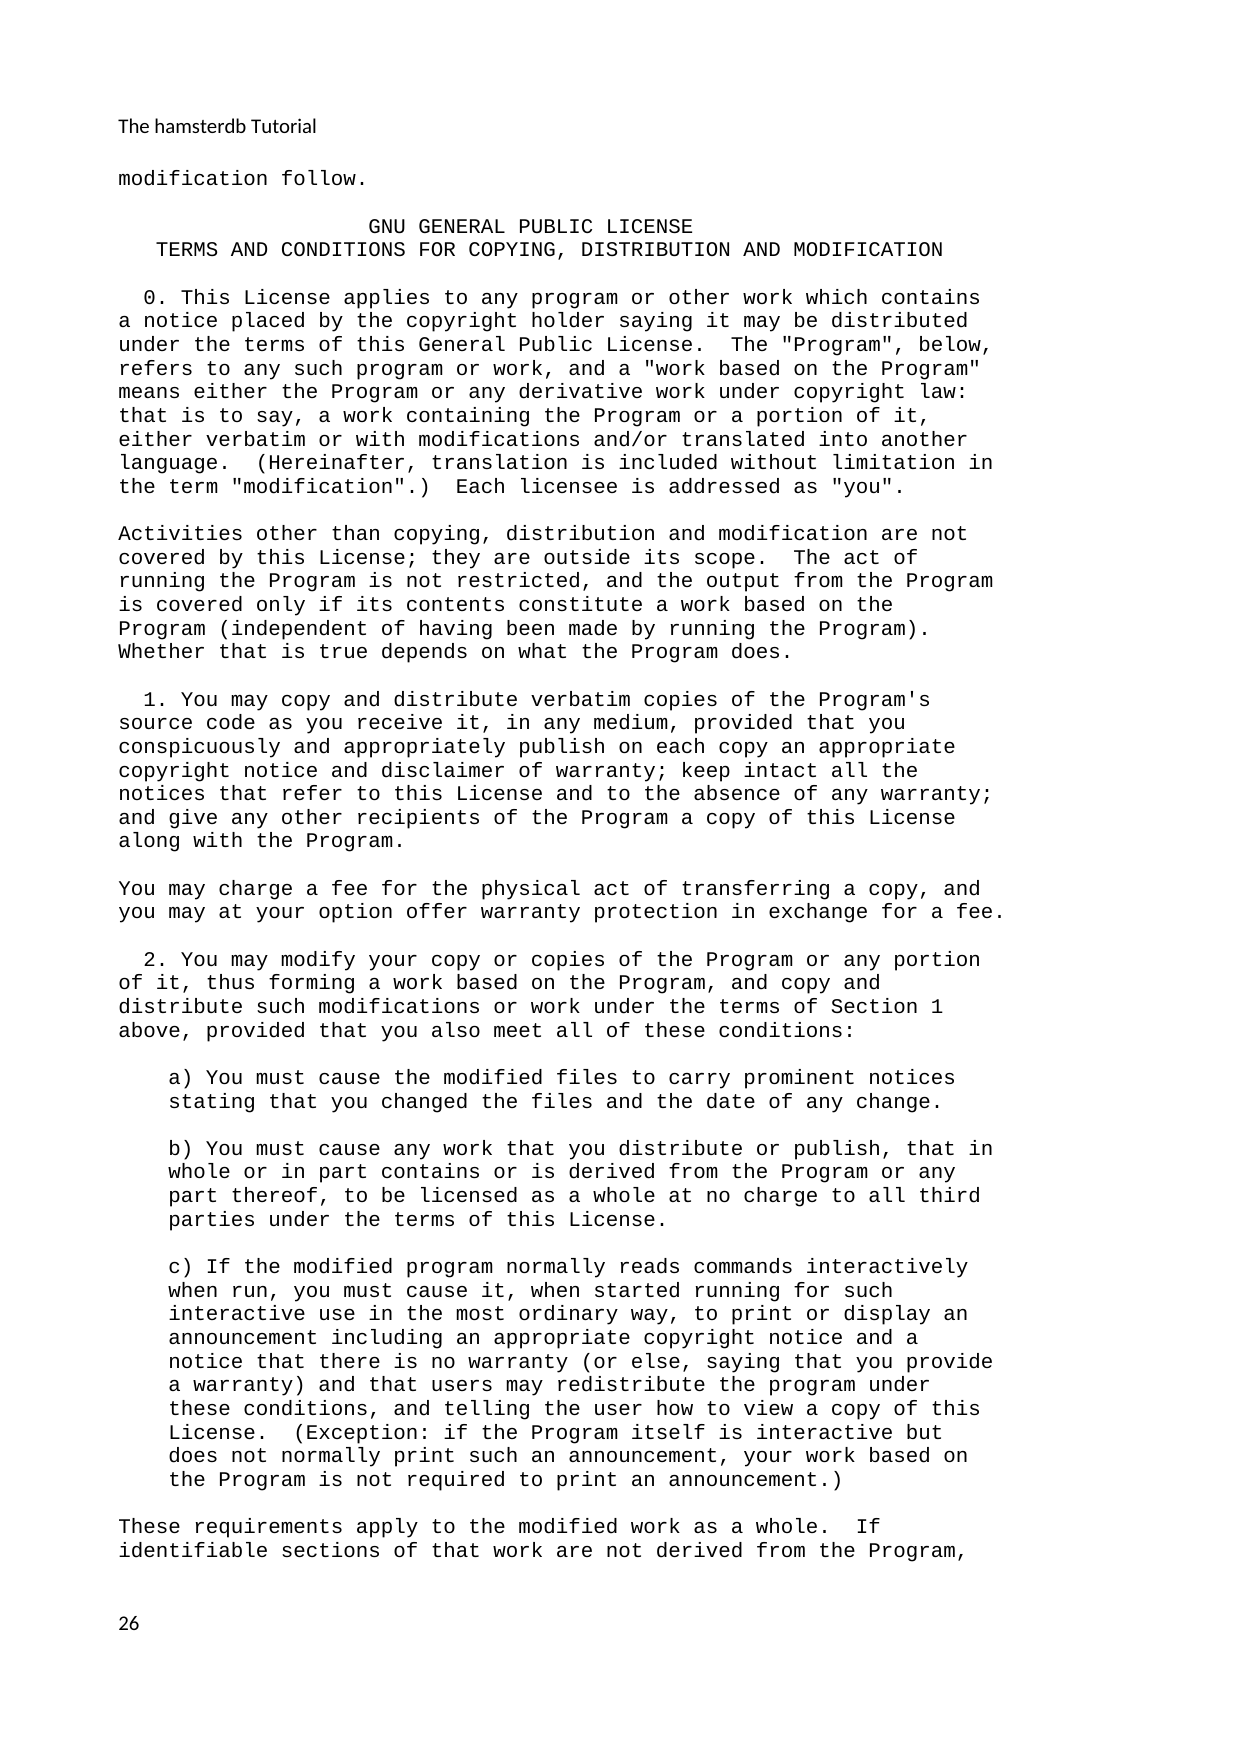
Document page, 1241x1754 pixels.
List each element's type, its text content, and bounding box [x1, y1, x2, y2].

text conspicuously and appropriately publish on each copy an appropriate [118, 736, 1122, 759]
text GNU GENERAL PUBLIC LICENSE [118, 216, 1122, 239]
text interactive use in the most ordinary way, to print or display an [118, 1303, 1122, 1327]
text does not normally print such an announcement, your work based on [118, 1445, 1122, 1469]
text Program (independent of having been made by running the Program). [118, 618, 1122, 641]
text running the Program is not restricted, and the output from the Program [118, 570, 1122, 594]
text identifiable sections of that work are not derived from the Program, [118, 1540, 1122, 1563]
text a warranty) and that users may redistribute the program under [118, 1374, 1122, 1398]
text License. (Exception: if the Program itself is interactive but [118, 1422, 1122, 1445]
text a notice placed by the copyright holder saying it may be distributed [118, 310, 1122, 334]
text that is to say, a work containing the Program or a portion of it, [118, 405, 1122, 428]
text either verbatim or with modifications and/or translated into another [118, 428, 1122, 452]
text TERMS AND CONDITIONS FOR COPYING, DISTRIBUTION AND MODIFICATION [118, 239, 1122, 263]
text covered by this License; they are outside its scope. The act of [118, 547, 1122, 570]
text a) You must cause the modified files to carry prominent notices [118, 1067, 1122, 1091]
text when run, you must cause it, when started running for such [118, 1280, 1122, 1303]
text the term "modification".) Each licensee is addressed as "you". [118, 476, 1122, 499]
text 1. You may copy and distribute verbatim copies of the Program's [118, 689, 1122, 712]
text the Program is not required to print an announcement.) [118, 1469, 1122, 1493]
text notice that there is no warranty (or else, saying that you provide [118, 1351, 1122, 1374]
text you may at your option offer warranty protection in exchange for a fee. [118, 901, 1122, 925]
text Activities other than copying, distribution and modification are not [118, 523, 1122, 547]
text refers to any such program or work, and a "work based on the Program" [118, 358, 1122, 381]
text notices that refer to this License and to the absence of any warranty; [118, 783, 1122, 807]
text whole or in part contains or is derived from the Program or any [118, 1162, 1122, 1185]
text part thereof, to be licensed as a whole at no charge to all third [118, 1185, 1122, 1209]
text announcement including an appropriate copyright notice and a [118, 1327, 1122, 1351]
text under the terms of this General Public License. The "Program", below, [118, 334, 1122, 358]
text of it, thus forming a work based on the Program, and copy and [118, 972, 1122, 996]
text means either the Program or any derivative work under copyright law: [118, 381, 1122, 405]
text b) You must cause any work that you distribute or publish, that in [118, 1138, 1122, 1162]
text distribute such modifications or work under the terms of Section 1 [118, 996, 1122, 1020]
text along with the Program. [118, 831, 1122, 854]
text these conditions, and telling the user how to view a copy of this [118, 1398, 1122, 1422]
text stating that you changed the files and the date of any change. [118, 1091, 1122, 1114]
text above, provided that you also meet all of these conditions: [118, 1020, 1122, 1043]
text 0. This License applies to any program or other work which contains [118, 287, 1122, 310]
text is covered only if its contents constitute a work based on the [118, 594, 1122, 618]
text 2. You may modify your copy or copies of the Program or any portion [118, 949, 1122, 972]
text c) If the modified program normally reads commands interactively [118, 1256, 1122, 1280]
text You may charge a fee for the physical act of transferring a copy, and [118, 878, 1122, 901]
text modification follow. [118, 168, 1122, 192]
text and give any other recipients of the Program a copy of this License [118, 807, 1122, 831]
text Whether that is true depends on what the Program does. [118, 641, 1122, 665]
text copyright notice and disclaimer of warranty; keep intact all the [118, 759, 1122, 783]
text source code as you receive it, in any medium, provided that you [118, 712, 1122, 736]
text These requirements apply to the modified work as a whole. If [118, 1516, 1122, 1540]
text language. (Hereinafter, translation is included without limitation in [118, 452, 1122, 476]
text parties under the terms of this License. [118, 1209, 1122, 1232]
